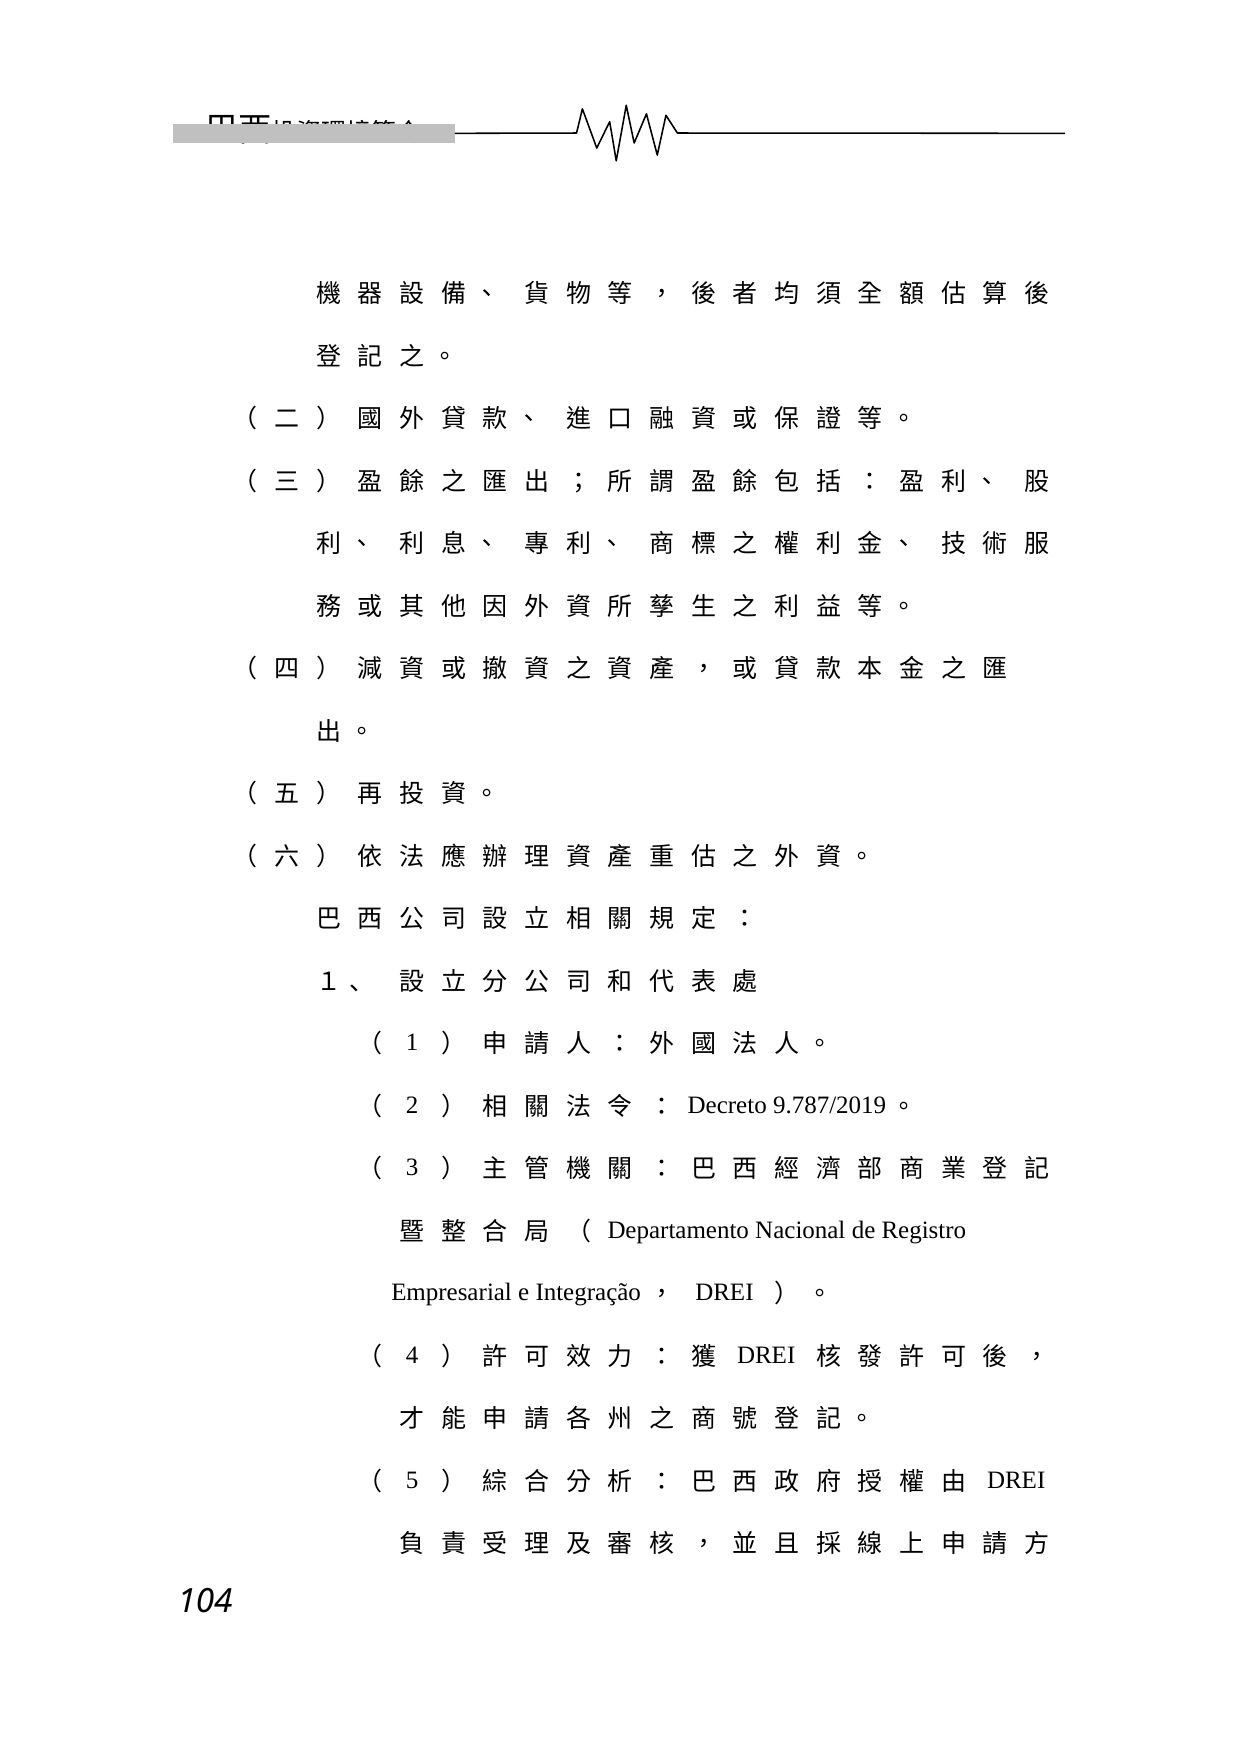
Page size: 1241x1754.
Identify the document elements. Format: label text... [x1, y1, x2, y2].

text （二）國外貸款、進口融資或保證等。 [208, 375, 1058, 438]
text 巴西公司設立相關規定： [284, 875, 1058, 938]
text （1）申請人：外國法人。 [309, 1000, 1058, 1063]
text （五）再投資。 [208, 750, 1058, 813]
text （4）許可效力：獲DREI核發許可後，才能申請各州之商號登記。 [309, 1313, 1058, 1438]
text 機器設備、貨物等，後者均須全額估算後登記之。 [208, 250, 1058, 375]
text （六）依法應辦理資產重估之外資。 [208, 813, 1058, 875]
text １、設立分公司和代表處 [284, 938, 1058, 1000]
text （3）主管機關：巴西經濟部商業登記暨整合局（Departamento Nacional de Registro Empresarial e Integração，DREI）。 [309, 1125, 1058, 1313]
text （2）相關法令：Decreto 9.787/2019。 [309, 1063, 1058, 1125]
text （四）減資或撤資之資產，或貸款本金之匯出。 [208, 625, 1058, 750]
text （5）綜合分析：巴西政府授權由DREI負責受理及審核，並且採線上申請方 [309, 1438, 1058, 1563]
text （三）盈餘之匯出；所謂盈餘包括：盈利、股利、利息、專利、商標之權利金、技術服務或其他因外資所孳生之利益等。 [208, 438, 1058, 625]
